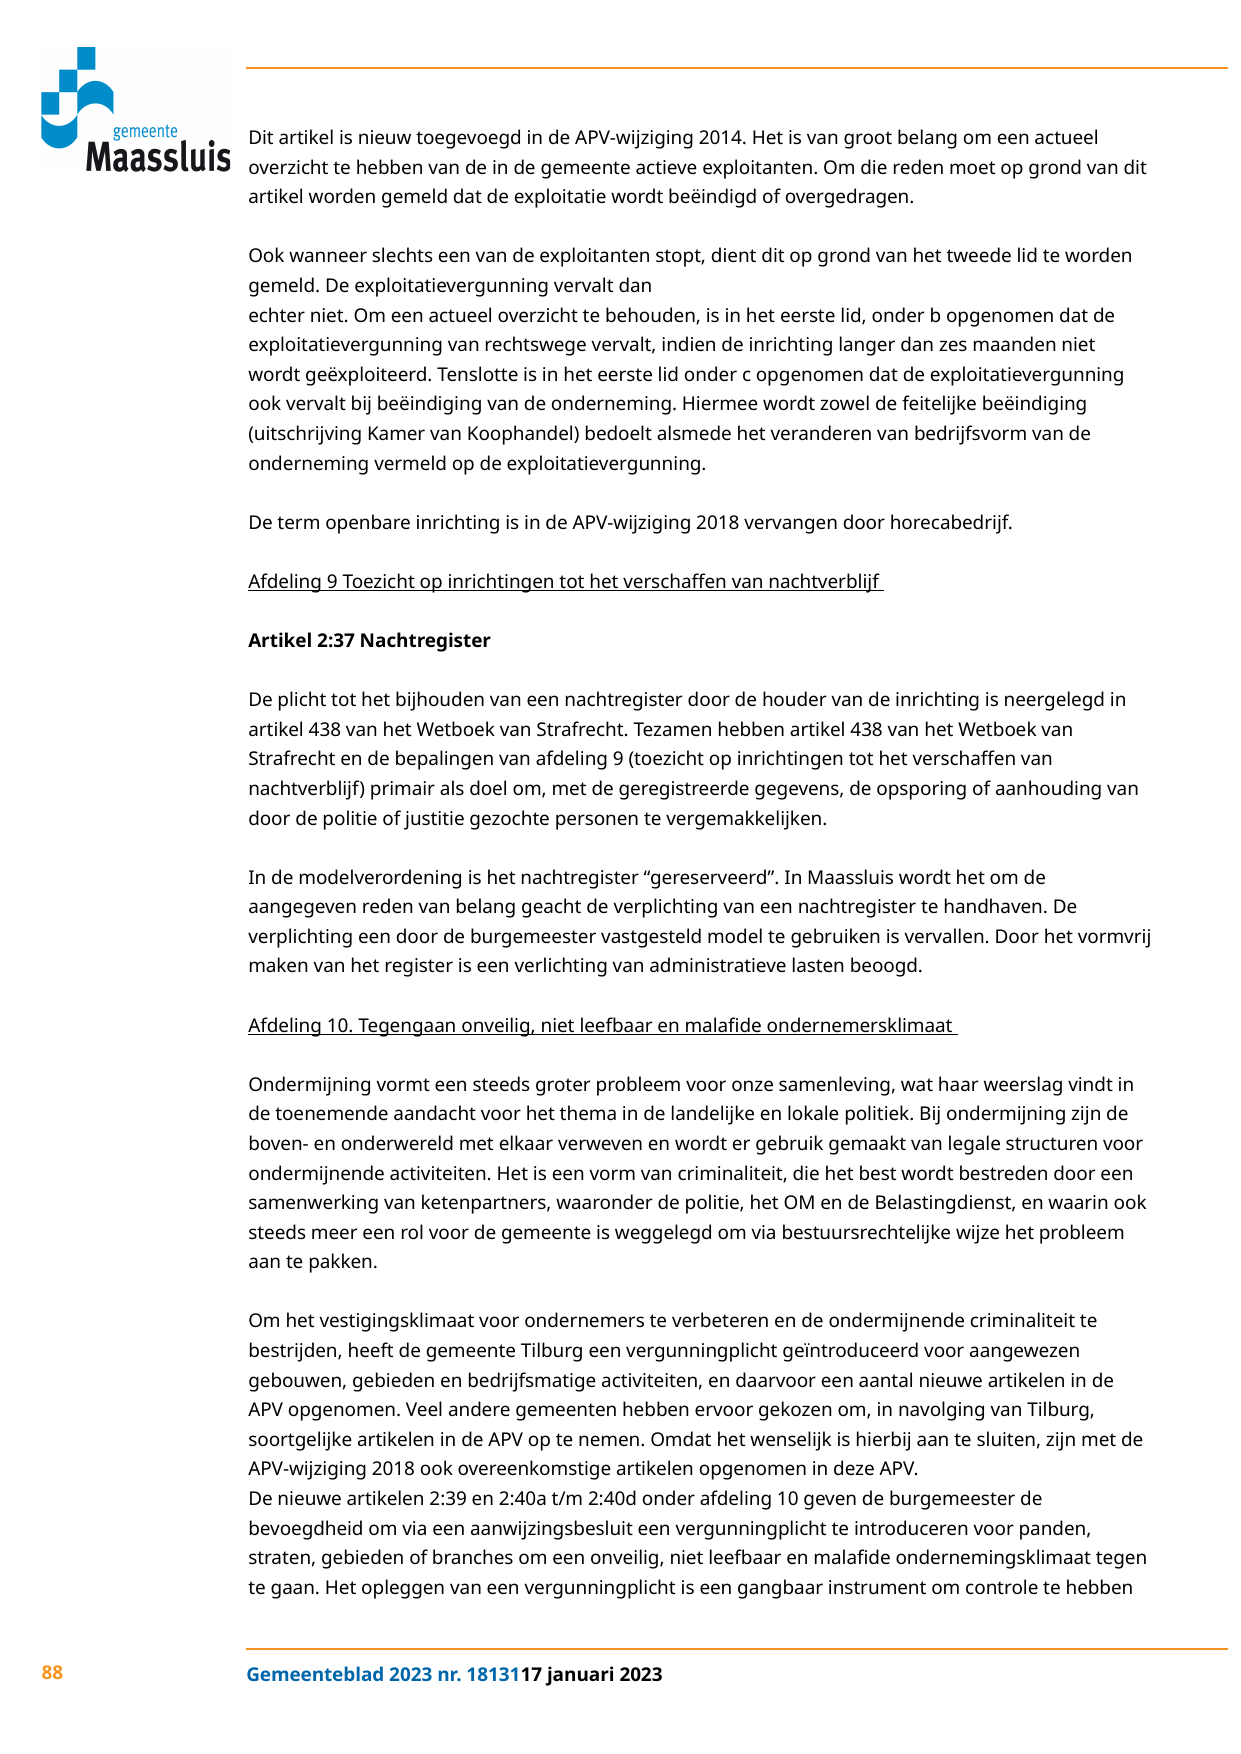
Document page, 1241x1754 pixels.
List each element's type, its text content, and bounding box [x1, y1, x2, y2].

text Artikel 2:37 Nachtregister [248, 627, 1152, 653]
text echter niet. Om een actueel overzicht te behouden, is in het eerste lid, onder b opgenomen dat de exploitatievergunning van rechtswege vervalt, indien de inrichting langer dan zes maanden niet wordt geëxploiteerd. Tenslotte is in het eerste lid onder c opgenomen dat de exploitatievergunning ook vervalt bij beëindiging van de onderneming. Hiermee wordt zowel de feitelijke beëindiging (uitschrijving Kamer van Koophandel) bedoelt alsmede het veranderen van bedrijfsvorm van de onderneming vermeld op de exploitatievergunning. [248, 302, 1152, 476]
picture [41, 47, 231, 172]
text Dit artikel is nieuw toegevoegd in de APV-wijziging 2014. Het is van groot belang om een actueel overzicht te hebben van de in de gemeente actieve exploitanten. Om die reden moet op grond van dit artikel worden gemeld dat de exploitatie wordt beëindigd of overgedragen. [248, 124, 1152, 209]
text Afdeling 10. Tegengaan onveilig, niet leefbaar en malafide ondernemersklimaat [248, 1012, 1152, 1038]
text Ook wanneer slechts een van de exploitanten stopt, dient dit op grond van het tweede lid te worden gemeld. De exploitatievergunning vervalt dan [248, 243, 1152, 298]
text Afdeling 9 Toezicht op inrichtingen tot het verschaffen van nachtverblijf [248, 568, 1152, 594]
text De plicht tot het bijhouden van een nachtregister door de houder van de inrichting is neergelegd in artikel 438 van het Wetboek van Strafrecht. Tezamen hebben artikel 438 van het Wetboek van Strafrecht en de bepalingen van afdeling 9 (toezicht op inrichtingen tot het verschaffen van nachtverblijf) primair als doel om, met de geregistreerde gegevens, de opsporing of aanhouding van door de politie of justitie gezochte personen te vergemakkelijken. [248, 686, 1152, 831]
text In de modelverordening is het nachtregister “gereserveerd”. In Maassluis wordt het om de aangegeven reden van belang geacht de verplichting van een nachtregister te handhaven. De verplichting een door de burgemeester vastgesteld model te gebruiken is vervallen. Door het vormvrij maken van het register is een verlichting van administratieve lasten beoogd. [248, 864, 1152, 978]
picture [41, 47, 77, 92]
text Ondermijning vormt een steeds groter probleem voor onze samenleving, wat haar weerslag vindt in de toenemende aandacht voor het thema in de landelijke en lokale politiek. Bij ondermijning zijn de boven- en onderwereld met elkaar verweven en wordt er gebruik gemaakt van legale structuren voor ondermijnende activiteiten. Het is een vorm van criminaliteit, die het best wordt bestreden door een samenwerking van ketenpartners, waaronder de politie, het OM en de Belastingdienst, en waarin ook steeds meer een rol voor de gemeente is weggelegd om via bestuursrechtelijke wijze het probleem aan te pakken. [248, 1071, 1152, 1274]
text Om het vestigingsklimaat voor ondernemers te verbeteren en de ondermijnende criminaliteit te bestrijden, heeft de gemeente Tilburg een vergunningplicht geïntroduceerd voor aangewezen gebouwen, gebieden en bedrijfsmatige activiteiten, en daarvoor een aantal nieuwe artikelen in de APV opgenomen. Veel andere gemeenten hebben ervoor gekozen om, in navolging van Tilburg, soortgelijke artikelen in de APV op te nemen. Omdat het wenselijk is hierbij aan te sluiten, zijn met de APV-wijziging 2018 ook overeenkomstige artikelen opgenomen in deze APV. [248, 1308, 1152, 1481]
text De nieuwe artikelen 2:39 en 2:40a t/m 2:40d onder afdeling 10 geven de burgemeester de bevoegdheid om via een aanwijzingsbesluit een vergunningplicht te introduceren voor panden, straten, gebieden of branches om een onveilig, niet leefbaar en malafide ondernemingsklimaat tegen te gaan. Het opleggen van een vergunningplicht is een gangbaar instrument om controle te hebben [248, 1485, 1152, 1600]
text De term openbare inrichting is in de APV-wijziging 2018 vervangen door horecabedrijf. [248, 509, 1152, 535]
